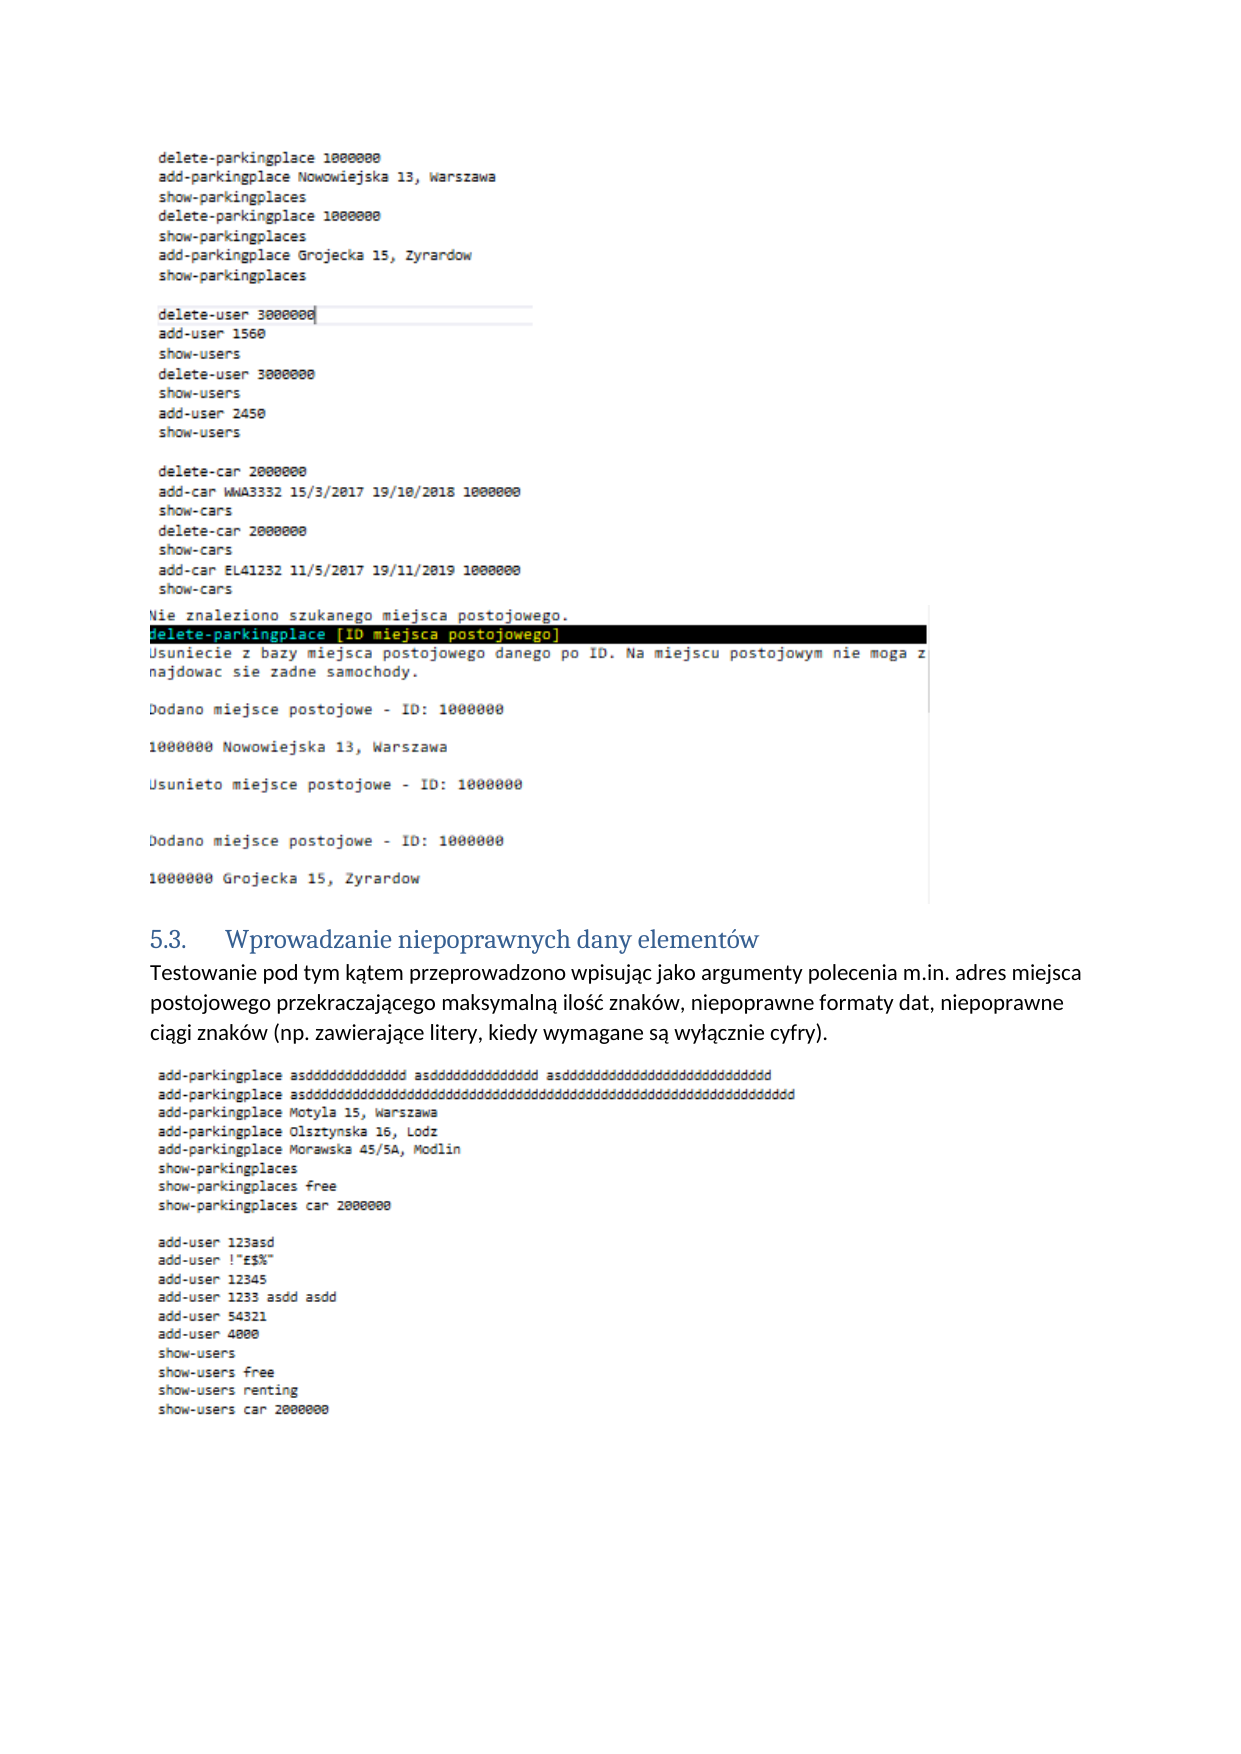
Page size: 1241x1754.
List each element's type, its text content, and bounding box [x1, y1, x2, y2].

picture [150, 150, 533, 602]
subtitle 5.3. Wprowadzanie niepoprawnych dany elementów [150, 924, 1090, 955]
picture [150, 1065, 804, 1429]
picture [150, 605, 930, 904]
text Testowanie pod tym kątem przeprowadzono wpisując jako argumenty polecenia m.in. adres miejsca postojowego przekraczającego maksymalną ilość znaków, niepoprawne formaty dat, niepoprawne ciągi znaków (np. zawierające litery, kiedy wymagane są wyłącznie cyfry). [150, 958, 1090, 1046]
